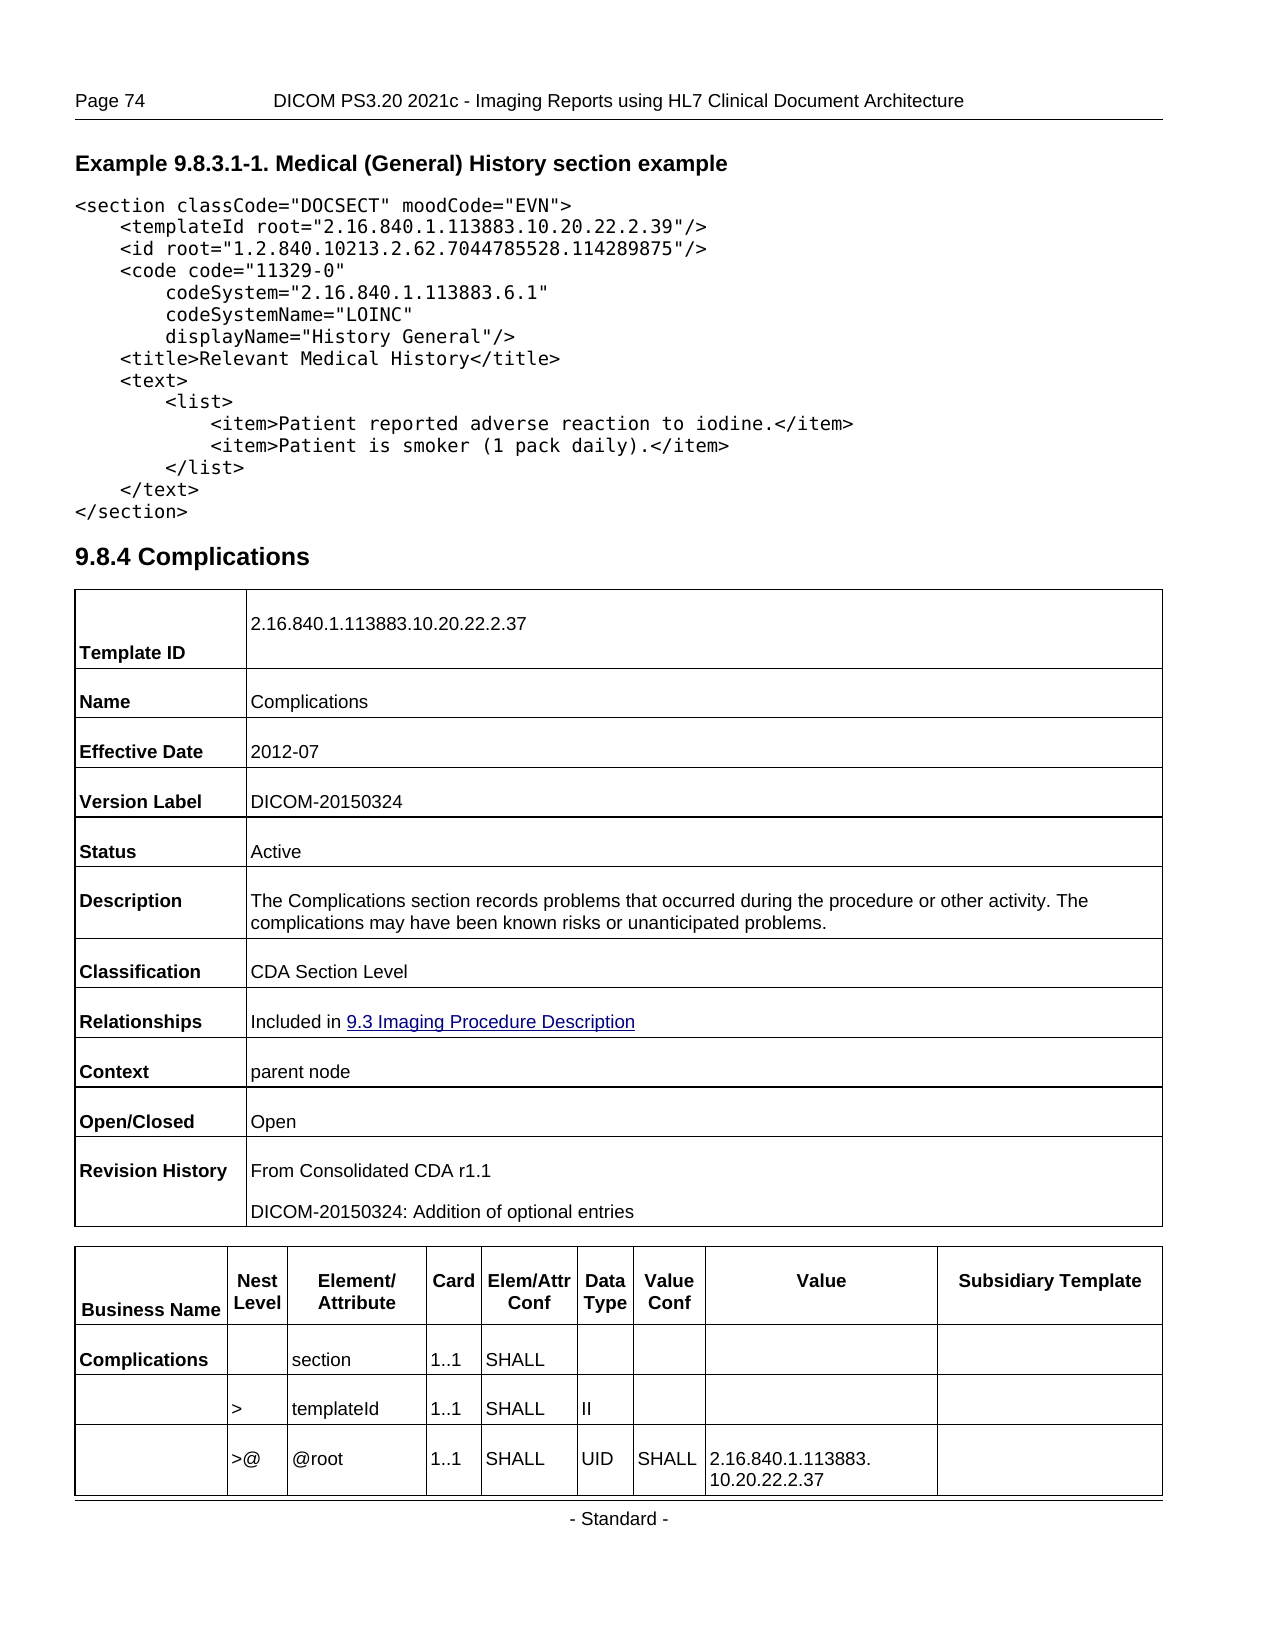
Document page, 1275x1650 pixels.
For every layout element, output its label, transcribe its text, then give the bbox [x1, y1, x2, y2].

table_cell Open/Closed [76, 1088, 246, 1136]
table_cell II [578, 1375, 633, 1424]
table_cell Context [76, 1038, 246, 1086]
table_cell 2.16.840.1.113883.​10.20.22.2.37 [706, 1425, 937, 1495]
table_cell Included in 9.3 Imaging Procedure Description [247, 988, 1162, 1037]
table_cell [76, 1375, 227, 1424]
table_cell Active [247, 818, 1162, 866]
table_cell 1..1 [427, 1425, 481, 1495]
table_cell SHALL [482, 1375, 577, 1424]
table_cell @root [288, 1425, 426, 1495]
table_cell Open [247, 1088, 1162, 1136]
table_cell [578, 1325, 633, 1374]
table_cell [634, 1375, 705, 1424]
table_header Subsidiary Template [938, 1247, 1162, 1324]
table_cell Classification [76, 939, 246, 987]
text <section classCode="DOCSECT" moodCode="EVN"> <templateId root="2.16.840.1.113883.10.20.22.2.39"/> <id root="1.2.840.10213.2.62.7044785528.114289875"/> <code code="11329-0" codeSystem="2.16.840.1.113883.6.1" codeSystemName="LOINC" displayName="History General"/> <title>Relevant Medical History</title> <text> <list> <item>Patient reported adverse reaction to iodine.</item> <item>Patient is smoker (1 pack daily).</item> </list> </text> </section> [75, 194, 1162, 523]
table_cell [706, 1325, 937, 1374]
table_cell SHALL [482, 1425, 577, 1495]
table_cell SHALL [634, 1425, 705, 1495]
table_cell [706, 1375, 937, 1424]
table_header Value [706, 1247, 937, 1324]
table_cell Complications [247, 669, 1162, 717]
table_cell Description [76, 867, 246, 937]
table_cell Revision History [76, 1137, 246, 1226]
table_cell [938, 1375, 1162, 1424]
table_header Card [427, 1247, 481, 1324]
table_cell Complications [76, 1325, 227, 1374]
table_cell template​Id [288, 1375, 426, 1424]
table_cell Relationships [76, 988, 246, 1037]
table_cell [938, 1325, 1162, 1374]
table_header Nest Level [228, 1247, 287, 1324]
table_cell SHALL [482, 1325, 577, 1374]
table_cell > [228, 1375, 287, 1424]
table_cell 2012-07 [247, 718, 1162, 767]
table_cell UID [578, 1425, 633, 1495]
table_header Elem/Attr Conf [482, 1247, 577, 1324]
table_header Element/​Attribute [288, 1247, 426, 1324]
table_cell The Complications section records problems that occurred during the procedure or other activity. The complications may have been known risks or unanticipated problems. [247, 867, 1162, 937]
table_cell From Consolidated CDA r1.1 DICOM-20150324: Addition of optional entries [247, 1137, 1162, 1226]
table_cell CDA Section Level [247, 939, 1162, 987]
table_header Template ID [76, 590, 246, 667]
table_header Value Conf [634, 1247, 705, 1324]
table_cell DICOM-20150324 [247, 768, 1162, 816]
table_cell Name [76, 669, 246, 717]
table_cell Version Label [76, 768, 246, 816]
table_cell Effective Date [76, 718, 246, 767]
table_cell [76, 1425, 227, 1495]
table_cell 1..1 [427, 1375, 481, 1424]
table_cell [938, 1425, 1162, 1495]
table_header Business Name [76, 1247, 227, 1324]
table_cell 1..1 [427, 1325, 481, 1374]
table_cell >@ [228, 1425, 287, 1495]
table_cell section [288, 1325, 426, 1374]
table_cell parent node [247, 1038, 1162, 1086]
text 9.8.4 Complications [75, 541, 1162, 570]
table_header Data Type [578, 1247, 633, 1324]
table_cell [228, 1325, 287, 1374]
table_cell [634, 1325, 705, 1374]
table_cell Status [76, 818, 246, 866]
table_header 2.16.840.1.113883.​10.20.22.2.37 [247, 590, 1162, 667]
text Example 9.8.3.1-1. Medical (General) History section example [75, 150, 1162, 176]
